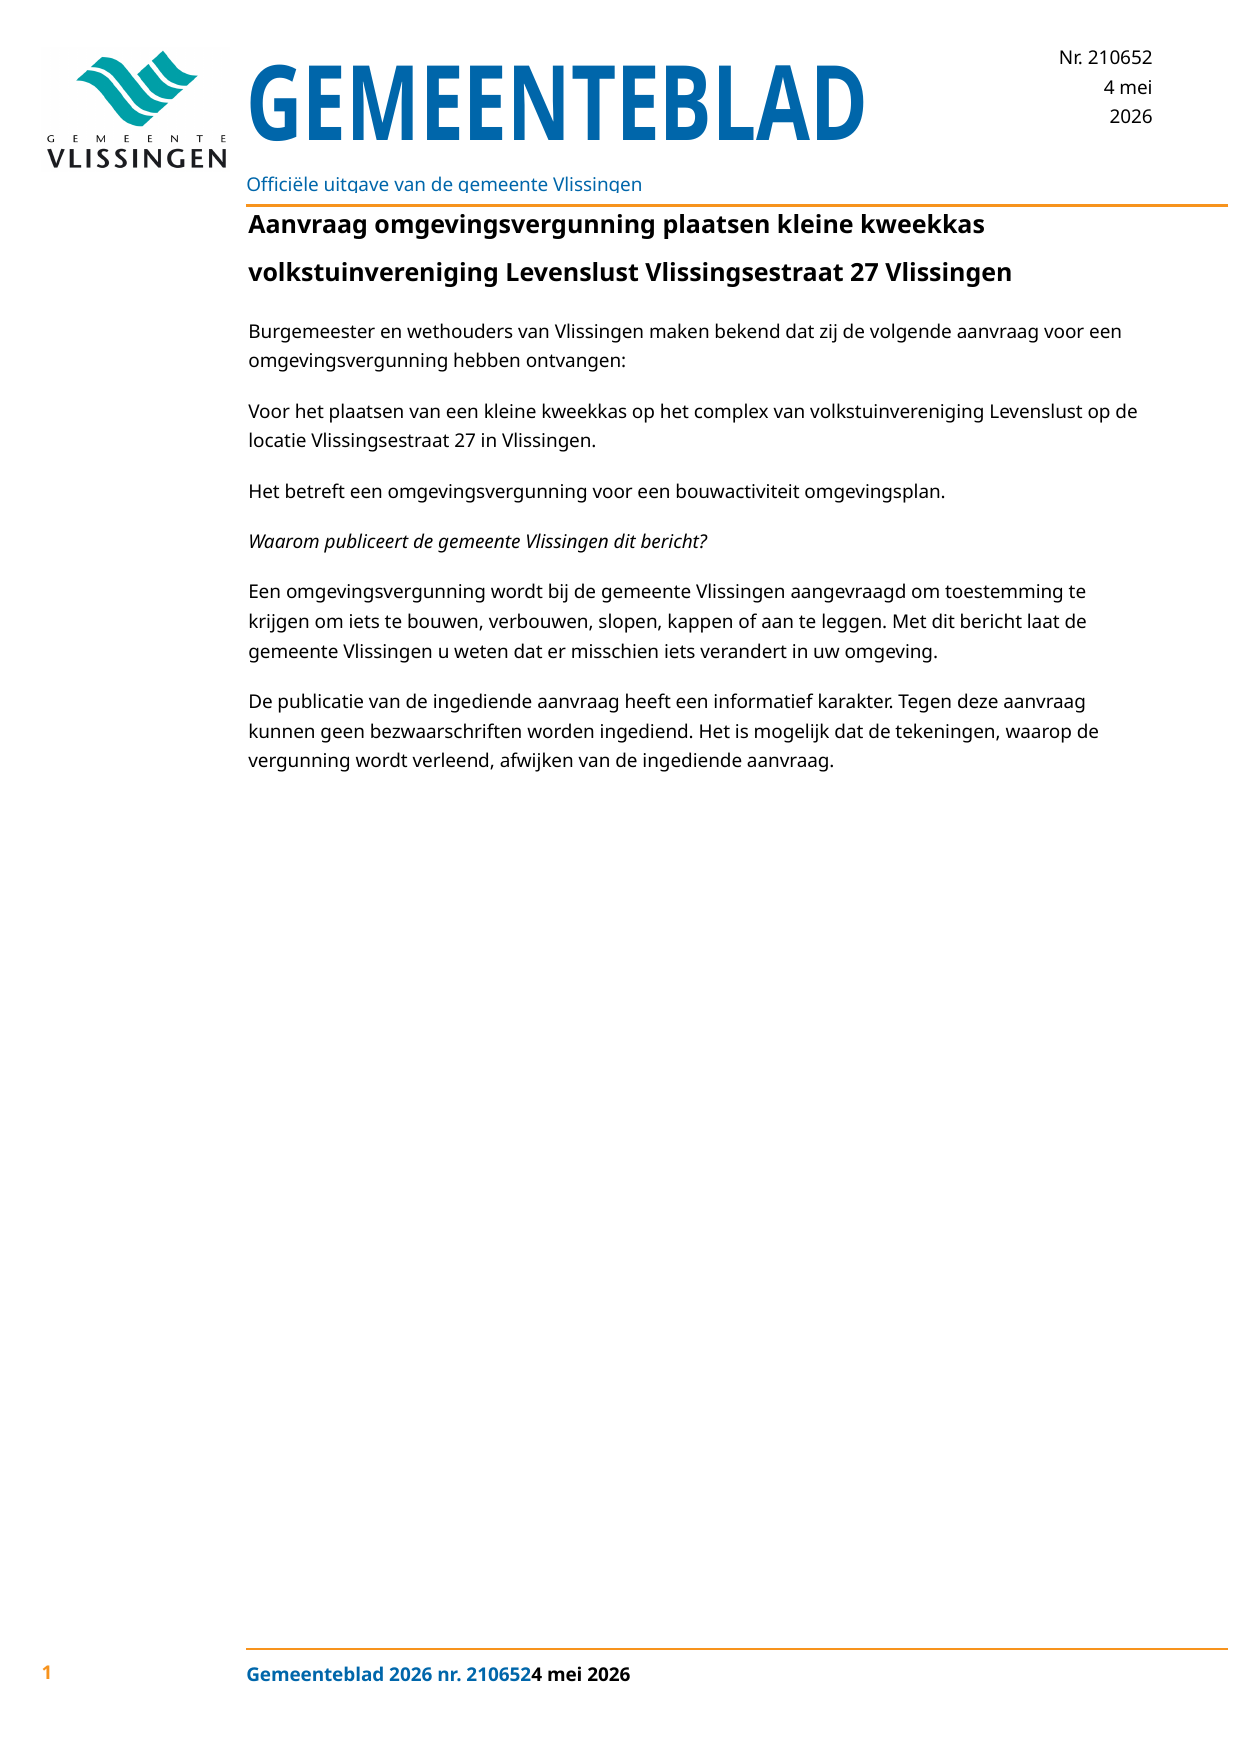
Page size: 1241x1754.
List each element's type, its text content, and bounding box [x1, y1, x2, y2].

text De publicatie van de ingediende aanvraag heeft een informatief karakter. Tegen deze aanvraag kunnen geen bezwaarschriften worden ingediend. Het is mogelijk dat de tekeningen, waarop de vergunning wordt verleend, afwijken van de ingediende aanvraag. [248, 688, 1152, 773]
text Een omgevingsvergunning wordt bij de gemeente Vlissingen aangevraagd om toestemming te krijgen om iets te bouwen, verbouwen, slopen, kappen of aan te leggen. Met dit bericht laat de gemeente Vlissingen u weten dat er misschien iets verandert in uw omgeving. [248, 579, 1152, 664]
picture [41, 47, 231, 172]
text Het betreft een omgevingsvergunning voor een bouwactiviteit omgevingsplan. [248, 478, 1152, 504]
text Burgemeester en wethouders van Vlissingen maken bekend dat zij de volgende aanvraag voor een omgevingsvergunning hebben ontvangen: [248, 318, 1152, 373]
text Waarom publiceert de gemeente Vlissingen dit bericht? [248, 528, 1152, 554]
text Aanvraag omgevingsvergunning plaatsen kleine kweekkas volkstuinvereniging Levenslust Vlissingsestraat 27 Vlissingen [248, 207, 1152, 288]
text Voor het plaatsen van een kleine kweekkas op het complex van volkstuinvereniging Levenslust op de locatie Vlissingsestraat 27 in Vlissingen. [248, 398, 1152, 453]
